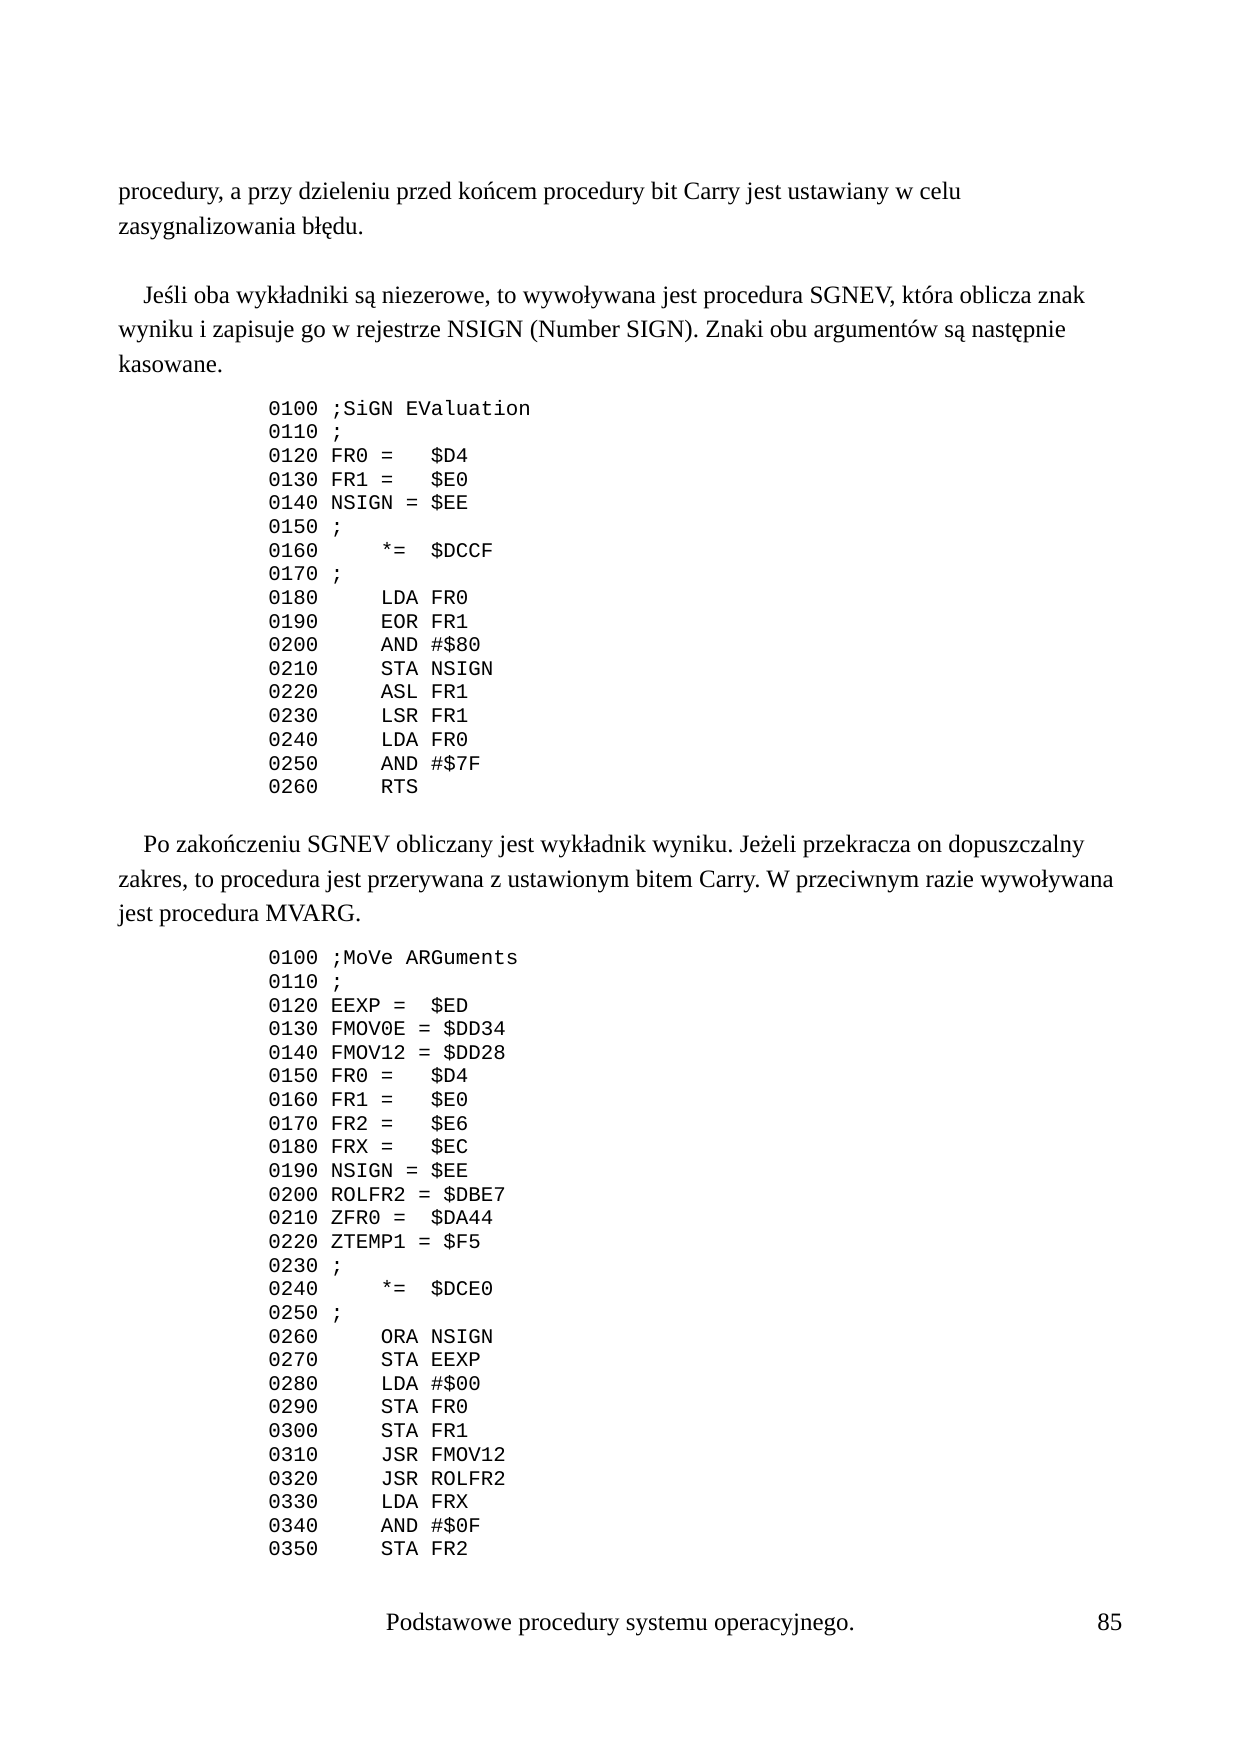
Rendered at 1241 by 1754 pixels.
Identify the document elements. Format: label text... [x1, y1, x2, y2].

text 0130 FR1 = $E0 [118, 469, 1122, 492]
text 0340 AND #$0F [118, 1515, 1122, 1538]
text 0190 NSIGN = $EE [118, 1160, 1122, 1184]
text 0110 ; [118, 971, 1122, 994]
text 0170 FR2 = $E6 [118, 1113, 1122, 1136]
text 0200 AND #$80 [118, 634, 1122, 658]
text Po zakończeniu SGNEV obliczany jest wykładnik wyniku. Jeżeli przekracza on dopuszczalny zakres, to procedura jest przerywana z ustawionym bitem Carry. W przeciwnym razie wywoływana jest procedura MVARG. [118, 829, 1122, 927]
text 0120 EEXP = $ED [118, 994, 1122, 1018]
text 0220 ZTEMP1 = $F5 [118, 1231, 1122, 1255]
text 0320 JSR ROLFR2 [118, 1467, 1122, 1491]
text 0350 STA FR2 [118, 1538, 1122, 1562]
text 0170 ; [118, 563, 1122, 587]
text 0230 LSR FR1 [118, 705, 1122, 729]
text 0150 FR0 = $D4 [118, 1066, 1122, 1089]
text 0310 JSR FMOV12 [118, 1444, 1122, 1467]
text 0160 FR1 = $E0 [118, 1089, 1122, 1113]
text 0160 *= $DCCF [118, 540, 1122, 563]
text 0140 NSIGN = $EE [118, 492, 1122, 516]
text 0180 FRX = $EC [118, 1136, 1122, 1160]
text 0120 FR0 = $D4 [118, 445, 1122, 469]
text 0300 STA FR1 [118, 1420, 1122, 1444]
text 0130 FMOV0E = $DD34 [118, 1018, 1122, 1042]
text 0240 *= $DCE0 [118, 1278, 1122, 1302]
text 0260 RTS [118, 776, 1122, 800]
text 0280 LDA #$00 [118, 1373, 1122, 1397]
text 0330 LDA FRX [118, 1491, 1122, 1515]
text 0270 STA EEXP [118, 1349, 1122, 1373]
text 0140 FMOV12 = $DD28 [118, 1042, 1122, 1066]
text 0230 ; [118, 1255, 1122, 1278]
text 0240 LDA FR0 [118, 729, 1122, 752]
text 0220 ASL FR1 [118, 682, 1122, 705]
text 0200 ROLFR2 = $DBE7 [118, 1184, 1122, 1207]
text 0150 ; [118, 516, 1122, 540]
text 0110 ; [118, 421, 1122, 445]
text 0250 ; [118, 1302, 1122, 1326]
text procedury, a przy dzieleniu przed końcem procedury bit Carry jest ustawiany w celu zasygnalizowania błędu. Jeśli oba wykładniki są niezerowe, to wywoływana jest procedura SGNEV, która oblicza znak wyniku i zapisuje go w rejestrze NSIGN (Number SIGN). Znaki obu argumentów są następnie kasowane. [118, 176, 1122, 377]
text 0250 AND #$7F [118, 752, 1122, 776]
text 0100 ;MoVe ARGuments [118, 947, 1122, 971]
text 0180 LDA FR0 [118, 587, 1122, 611]
text 0210 ZFR0 = $DA44 [118, 1207, 1122, 1231]
text 0190 EOR FR1 [118, 611, 1122, 634]
text 0210 STA NSIGN [118, 658, 1122, 682]
text 0100 ;SiGN EValuation [118, 398, 1122, 421]
text 0260 ORA NSIGN [118, 1326, 1122, 1349]
text 0290 STA FR0 [118, 1397, 1122, 1420]
